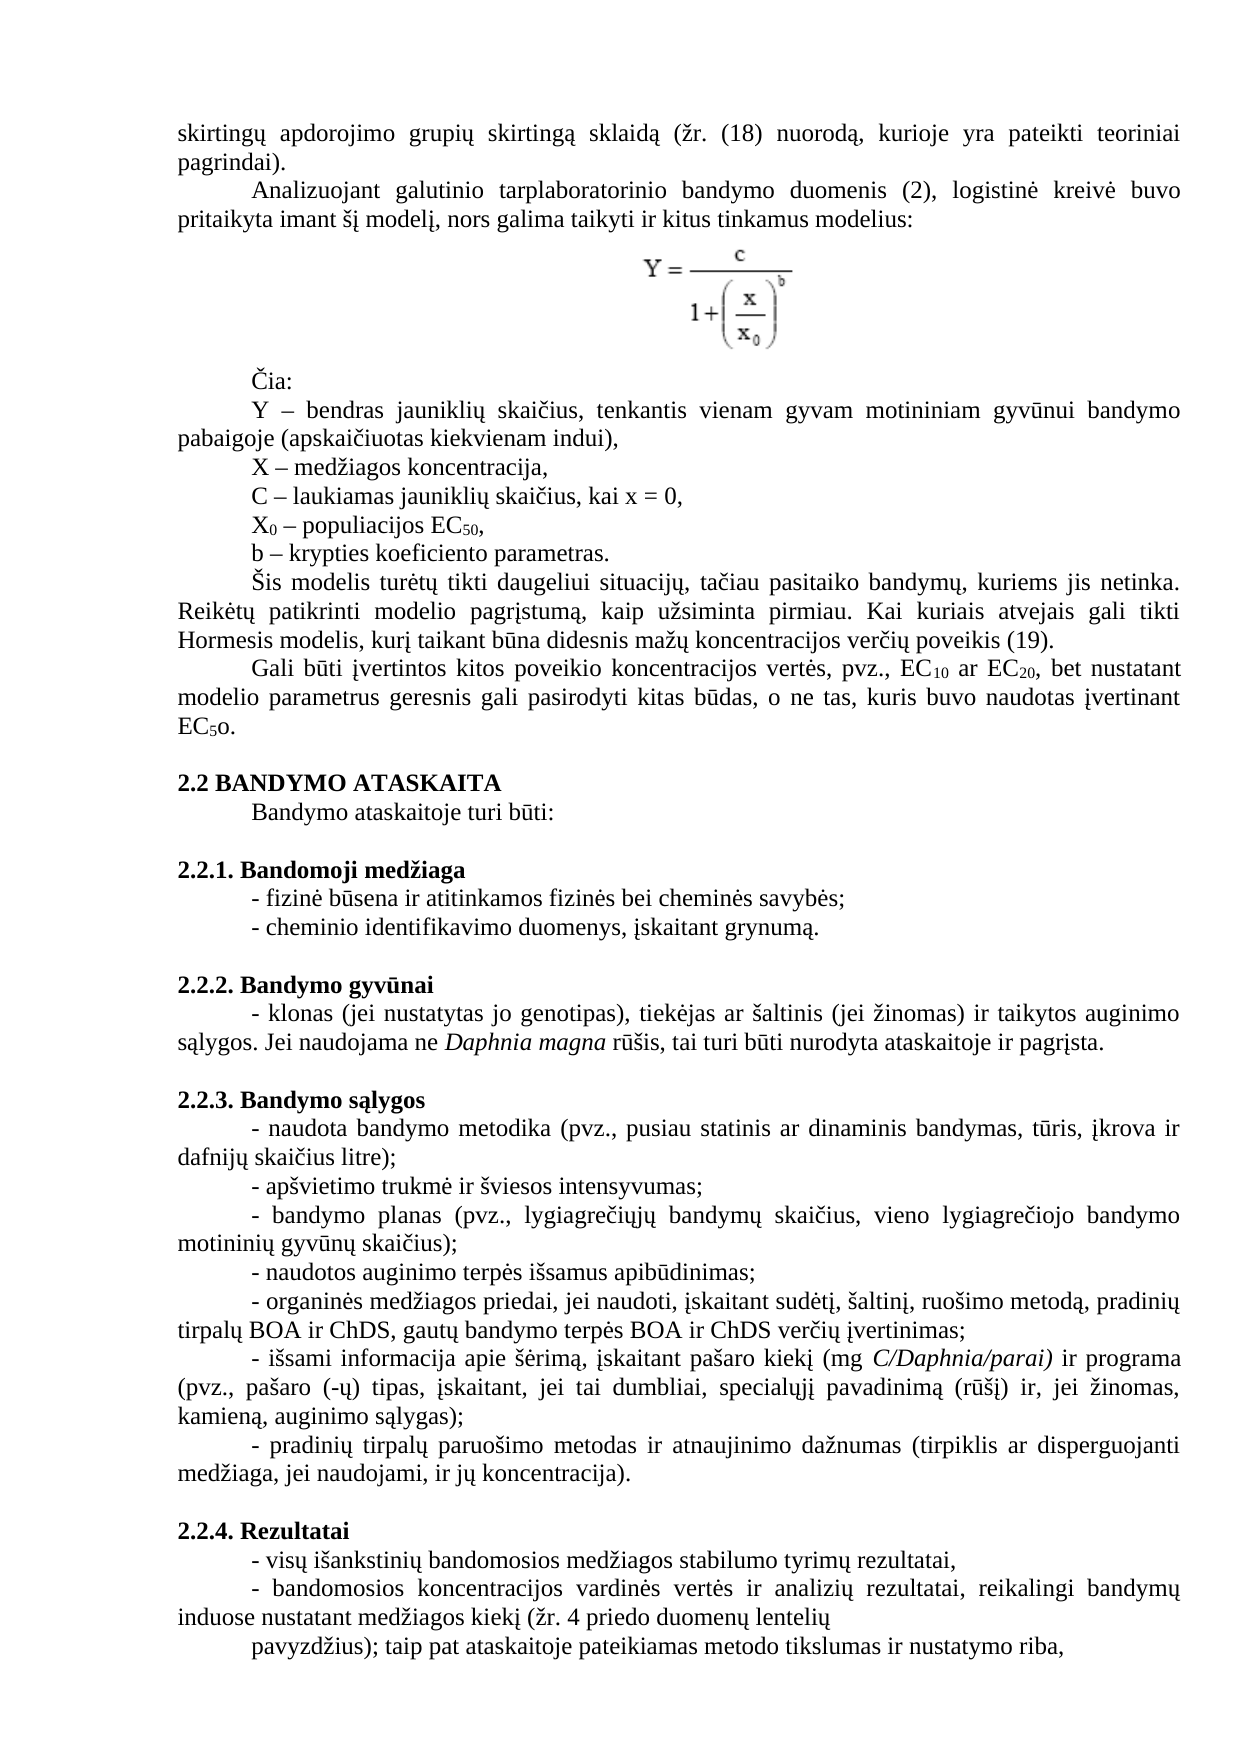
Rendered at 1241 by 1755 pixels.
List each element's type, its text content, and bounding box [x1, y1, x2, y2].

text Čia: [177, 366, 1181, 395]
text 2.2.1. Bandomoji medžiaga [177, 855, 1181, 883]
text C – laukiamas jauniklių skaičius, kai x = 0, [177, 481, 1181, 510]
text X0 – populiacijos EC50, [177, 510, 1181, 538]
text 2.2.3. Bandymo sąlygos [177, 1085, 1181, 1113]
text - pradinių tirpalų paruošimo metodas ir atnaujinimo dažnumas (tirpiklis ar disperguojanti medžiaga, jei naudojami, ir jų koncentracija). [177, 1430, 1181, 1487]
text - išsami informacija apie šėrimą, įskaitant pašaro kiekį (mg C/Daphnia/parai) ir programa (pvz., pašaro (-ų) tipas, įskaitant, jei tai dumbliai, specialųjį pavadinimą (rūšį) ir, jei žinomas, kamieną, auginimo sąlygas); [177, 1343, 1181, 1430]
text skirtingų apdorojimo grupių skirtingą sklaidą (žr. (18) nuorodą, kurioje yra pateikti teoriniai pagrindai). [177, 118, 1181, 176]
text - organinės medžiagos priedai, jei naudoti, įskaitant sudėtį, šaltinį, ruošimo metodą, pradinių tirpalų BOA ir ChDS, gautų bandymo terpės BOA ir ChDS verčių įvertinimas; [177, 1286, 1181, 1343]
text 2.2.4. Rezultatai [177, 1516, 1181, 1545]
text 2.2 BANDYMO ATASKAITA [177, 768, 1181, 797]
text Šis modelis turėtų tikti daugeliui situacijų, tačiau pasitaiko bandymų, kuriems jis netinka. Reikėtų patikrinti modelio pagrįstumą, kaip užsiminta pirmiau. Kai kuriais atvejais gali tikti Hormesis modelis, kurį taikant būna didesnis mažų koncentracijos verčių poveikis (19). [177, 567, 1181, 653]
text - klonas (jei nustatytas jo genotipas), tiekėjas ar šaltinis (jei žinomas) ir taikytos auginimo sąlygos. Jei naudojama ne Daphnia magna rūšis, tai turi būti nurodyta ataskaitoje ir pagrįsta. [177, 998, 1181, 1056]
text - visų išankstinių bandomosios medžiagos stabilumo tyrimų rezultatai, [177, 1545, 1181, 1573]
text Y – bendras jauniklių skaičius, tenkantis vienam gyvam motininiam gyvūnui bandymo pabaigoje (apskaičiuotas kiekvienam indui), [177, 395, 1181, 452]
text - naudotos auginimo terpės išsamus apibūdinimas; [177, 1257, 1181, 1286]
text - apšvietimo trukmė ir šviesos intensyvumas; [177, 1171, 1181, 1200]
text - bandomosios koncentracijos vardinės vertės ir analizių rezultatai, reikalingi bandymų induose nustatant medžiagos kiekį (žr. 4 priedo duomenų lentelių [177, 1573, 1181, 1631]
text X – medžiagos koncentracija, [177, 452, 1181, 481]
text pavyzdžius); taip pat ataskaitoje pateikiamas metodo tikslumas ir nustatymo riba, [177, 1631, 1181, 1660]
text b – krypties koeficiento parametras. [177, 538, 1181, 567]
text Gali būti įvertintos kitos poveikio koncentracijos vertės, pvz., EC10 ar EC20, bet nustatant modelio parametrus geresnis gali pasirodyti kitas būdas, o ne tas, kuris buvo naudotas įvertinant EC5o. [177, 653, 1181, 740]
text - naudota bandymo metodika (pvz., pusiau statinis ar dinaminis bandymas, tūris, įkrova ir dafnijų skaičius litre); [177, 1113, 1181, 1171]
text Bandymo ataskaitoje turi būti: [177, 797, 1181, 826]
text - cheminio identifikavimo duomenys, įskaitant grynumą. [177, 912, 1181, 941]
text 2.2.2. Bandymo gyvūnai [177, 970, 1181, 998]
text Analizuojant galutinio tarplaboratorinio bandymo duomenis (2), logistinė kreivė buvo pritaikyta imant šį modelį, nors galima taikyti ir kitus tinkamus modelius: [177, 176, 1181, 233]
text - bandymo planas (pvz., lygiagrečiųjų bandymų skaičius, vieno lygiagrečiojo bandymo motininių gyvūnų skaičius); [177, 1200, 1181, 1257]
text - fizinė būsena ir atitinkamos fizinės bei cheminės savybės; [177, 883, 1181, 912]
